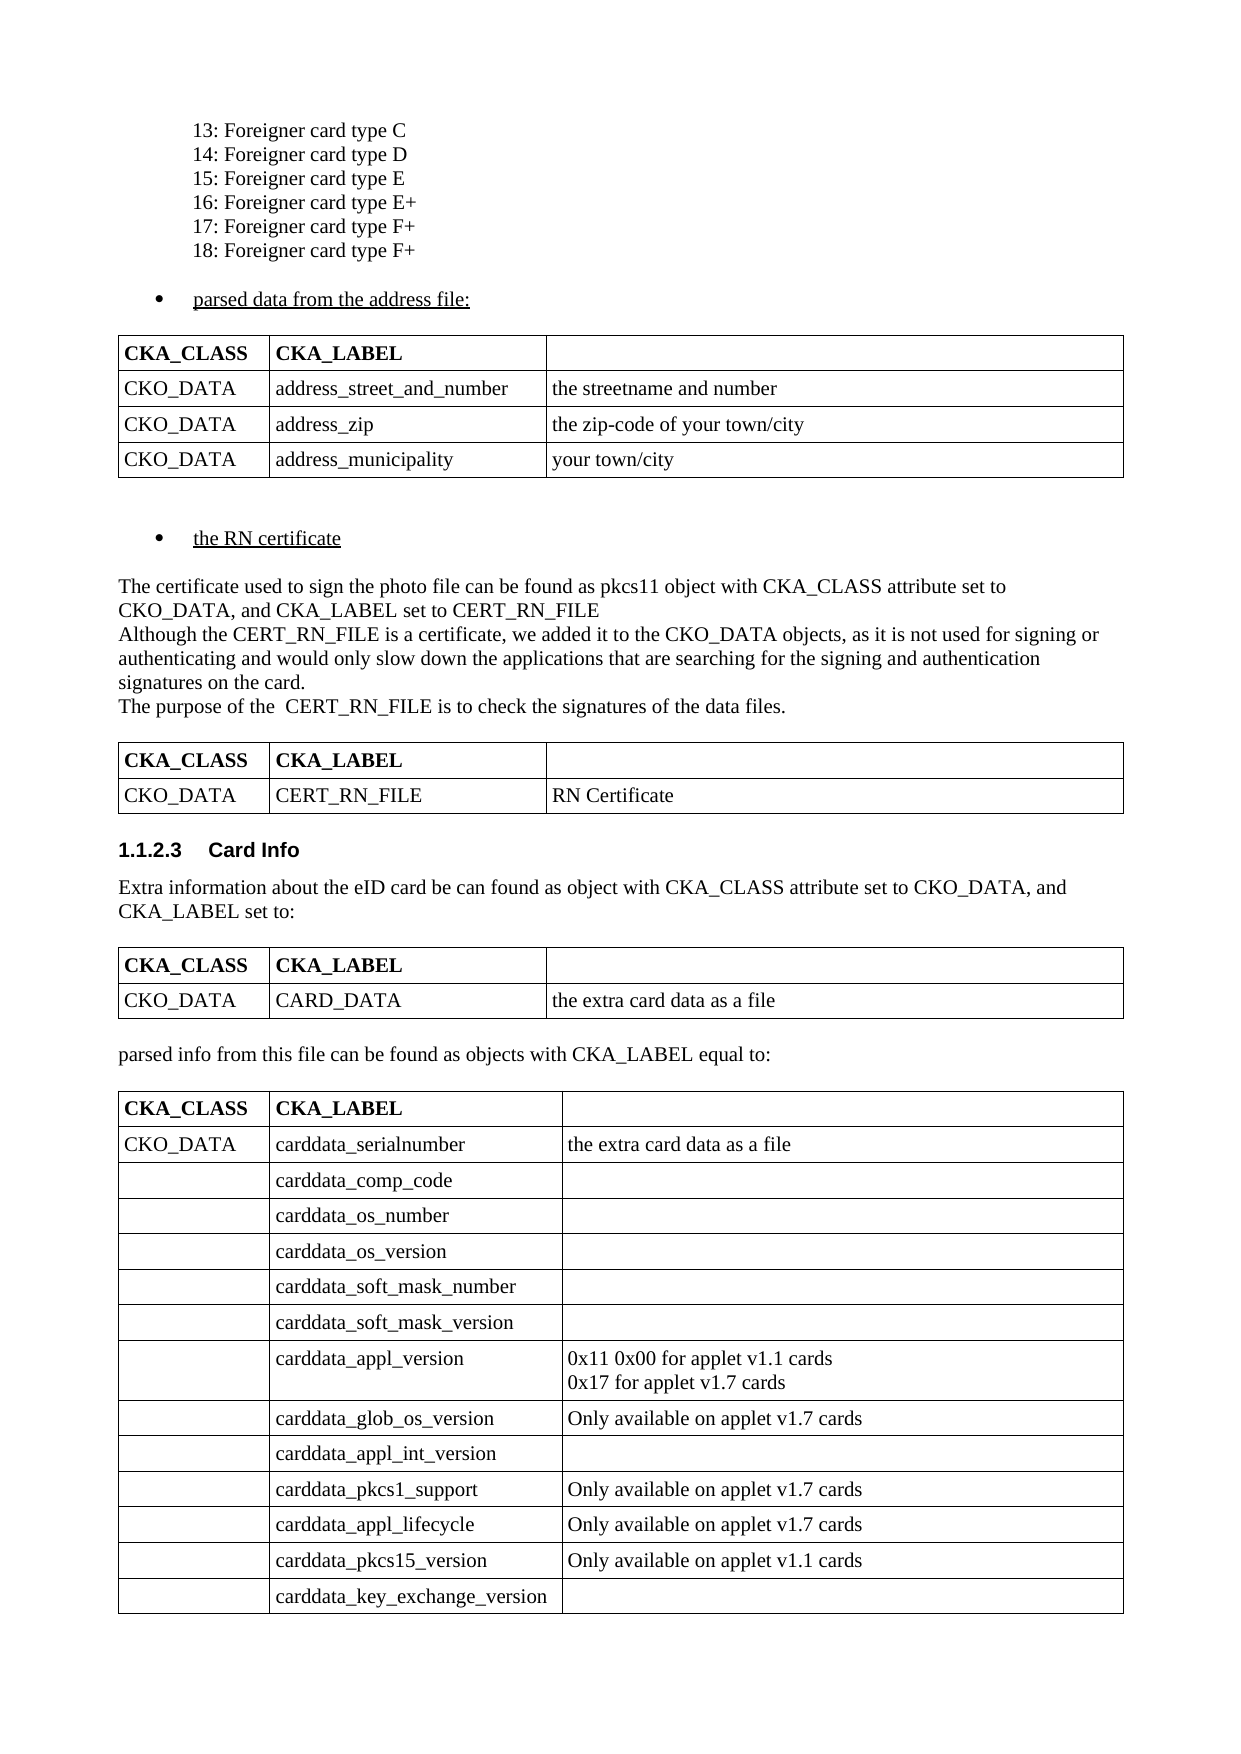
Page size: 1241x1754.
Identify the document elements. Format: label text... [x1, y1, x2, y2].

table_cell [119, 1472, 269, 1506]
table_header CKA_CLASS [119, 1092, 269, 1126]
table_cell carddata_soft_mask_number [270, 1270, 562, 1304]
table_cell carddata_appl_lifecycle [270, 1507, 562, 1542]
text 16: Foreigner card type E+ [118, 190, 1122, 214]
table_cell Only available on applet v1.7 cards [563, 1401, 1123, 1435]
table_cell [563, 1436, 1123, 1471]
table_cell RN Certificate [547, 779, 1123, 813]
table_header CKA_CLASS [119, 743, 269, 778]
text 17: Foreigner card type F+ [118, 214, 1122, 238]
table_header CKA_CLASS [119, 948, 269, 983]
table_header CKA_LABEL [270, 743, 546, 778]
table_cell address_street_and_number [270, 371, 546, 406]
table_header CKA_LABEL [270, 948, 546, 983]
table_cell carddata_os_version [270, 1234, 562, 1269]
table_cell CKO_DATA [119, 371, 269, 406]
table_cell [119, 1270, 269, 1304]
table_cell Only available on applet v1.1 cards [563, 1543, 1123, 1578]
list the RN certificate [156, 525, 1122, 549]
table_cell CKO_DATA [119, 443, 269, 477]
table_cell CKO_DATA [119, 407, 269, 442]
subtitle Card Info [118, 838, 1122, 862]
table_cell the extra card data as a file [547, 984, 1123, 1018]
table_cell carddata_serialnumber [270, 1127, 562, 1162]
text parsed info from this file can be found as objects with CKA_LABEL equal to: [118, 1042, 1122, 1066]
table_header CKA_LABEL [270, 1092, 562, 1126]
table_cell carddata_key_exchange_version [270, 1579, 562, 1613]
text 14: Foreigner card type D [118, 142, 1122, 166]
table_cell the streetname and number [547, 371, 1123, 406]
list parsed data from the address file: [156, 287, 1122, 311]
table_header [547, 948, 1123, 983]
table_header [547, 336, 1123, 370]
table_cell CKO_DATA [119, 779, 269, 813]
table_cell [119, 1163, 269, 1197]
text 15: Foreigner card type E [118, 166, 1122, 190]
table_cell carddata_glob_os_version [270, 1401, 562, 1435]
text The purpose of the CERT_RN_FILE is to check the signatures of the data files. [118, 694, 1122, 718]
table_cell [119, 1436, 269, 1471]
table_cell [563, 1305, 1123, 1340]
table_cell carddata_soft_mask_version [270, 1305, 562, 1340]
table_cell CKO_DATA [119, 984, 269, 1018]
table_cell [119, 1199, 269, 1233]
table_cell [119, 1507, 269, 1542]
table_cell [563, 1270, 1123, 1304]
table_cell [119, 1305, 269, 1340]
table_cell carddata_os_number [270, 1199, 562, 1233]
table_cell [119, 1543, 269, 1578]
table_cell [119, 1579, 269, 1613]
table_cell [119, 1341, 269, 1399]
table_header [547, 743, 1123, 778]
table_cell [119, 1234, 269, 1269]
table_cell CARD_DATA [270, 984, 546, 1018]
table_cell carddata_pkcs15_version [270, 1543, 562, 1578]
table_header [563, 1092, 1123, 1126]
table_cell address_municipality [270, 443, 546, 477]
table_cell Only available on applet v1.7 cards [563, 1472, 1123, 1506]
table_cell the extra card data as a file [563, 1127, 1123, 1162]
text The certificate used to sign the photo file can be found as pkcs11 object with CKA_CLASS attribute set to CKO_DATA, and CKA_LABEL set to CERT_RN_FILE [118, 573, 1122, 622]
text 18: Foreigner card type F+ [118, 238, 1122, 262]
table_cell your town/city [547, 443, 1123, 477]
table_cell the zip-code of your town/city [547, 407, 1123, 442]
text 13: Foreigner card type C [118, 118, 1122, 142]
table_cell CERT_RN_FILE [270, 779, 546, 813]
table_cell Only available on applet v1.7 cards [563, 1507, 1123, 1542]
text Although the CERT_RN_FILE is a certificate, we added it to the CKO_DATA objects, as it is not used for signing or authenticating and would only slow down the applications that are searching for the signing and authentication signatures on the card. [118, 622, 1122, 694]
table_header CKA_CLASS [119, 336, 269, 370]
table_cell [563, 1579, 1123, 1613]
table_cell carddata_pkcs1_support [270, 1472, 562, 1506]
table_cell CKO_DATA [119, 1127, 269, 1162]
table_cell carddata_comp_code [270, 1163, 562, 1197]
text Extra information about the eID card be can found as object with CKA_CLASS attribute set to CKO_DATA, and CKA_LABEL set to: [118, 875, 1122, 923]
table_cell 0x11 0x00 for applet v1.1 cards 0x17 for applet v1.7 cards [563, 1341, 1123, 1399]
table_cell [563, 1199, 1123, 1233]
table_cell [563, 1234, 1123, 1269]
table_header CKA_LABEL [270, 336, 546, 370]
table_cell carddata_appl_version [270, 1341, 562, 1399]
table_cell [119, 1401, 269, 1435]
table_cell carddata_appl_int_version [270, 1436, 562, 1471]
table_cell address_zip [270, 407, 546, 442]
table_cell [563, 1163, 1123, 1197]
